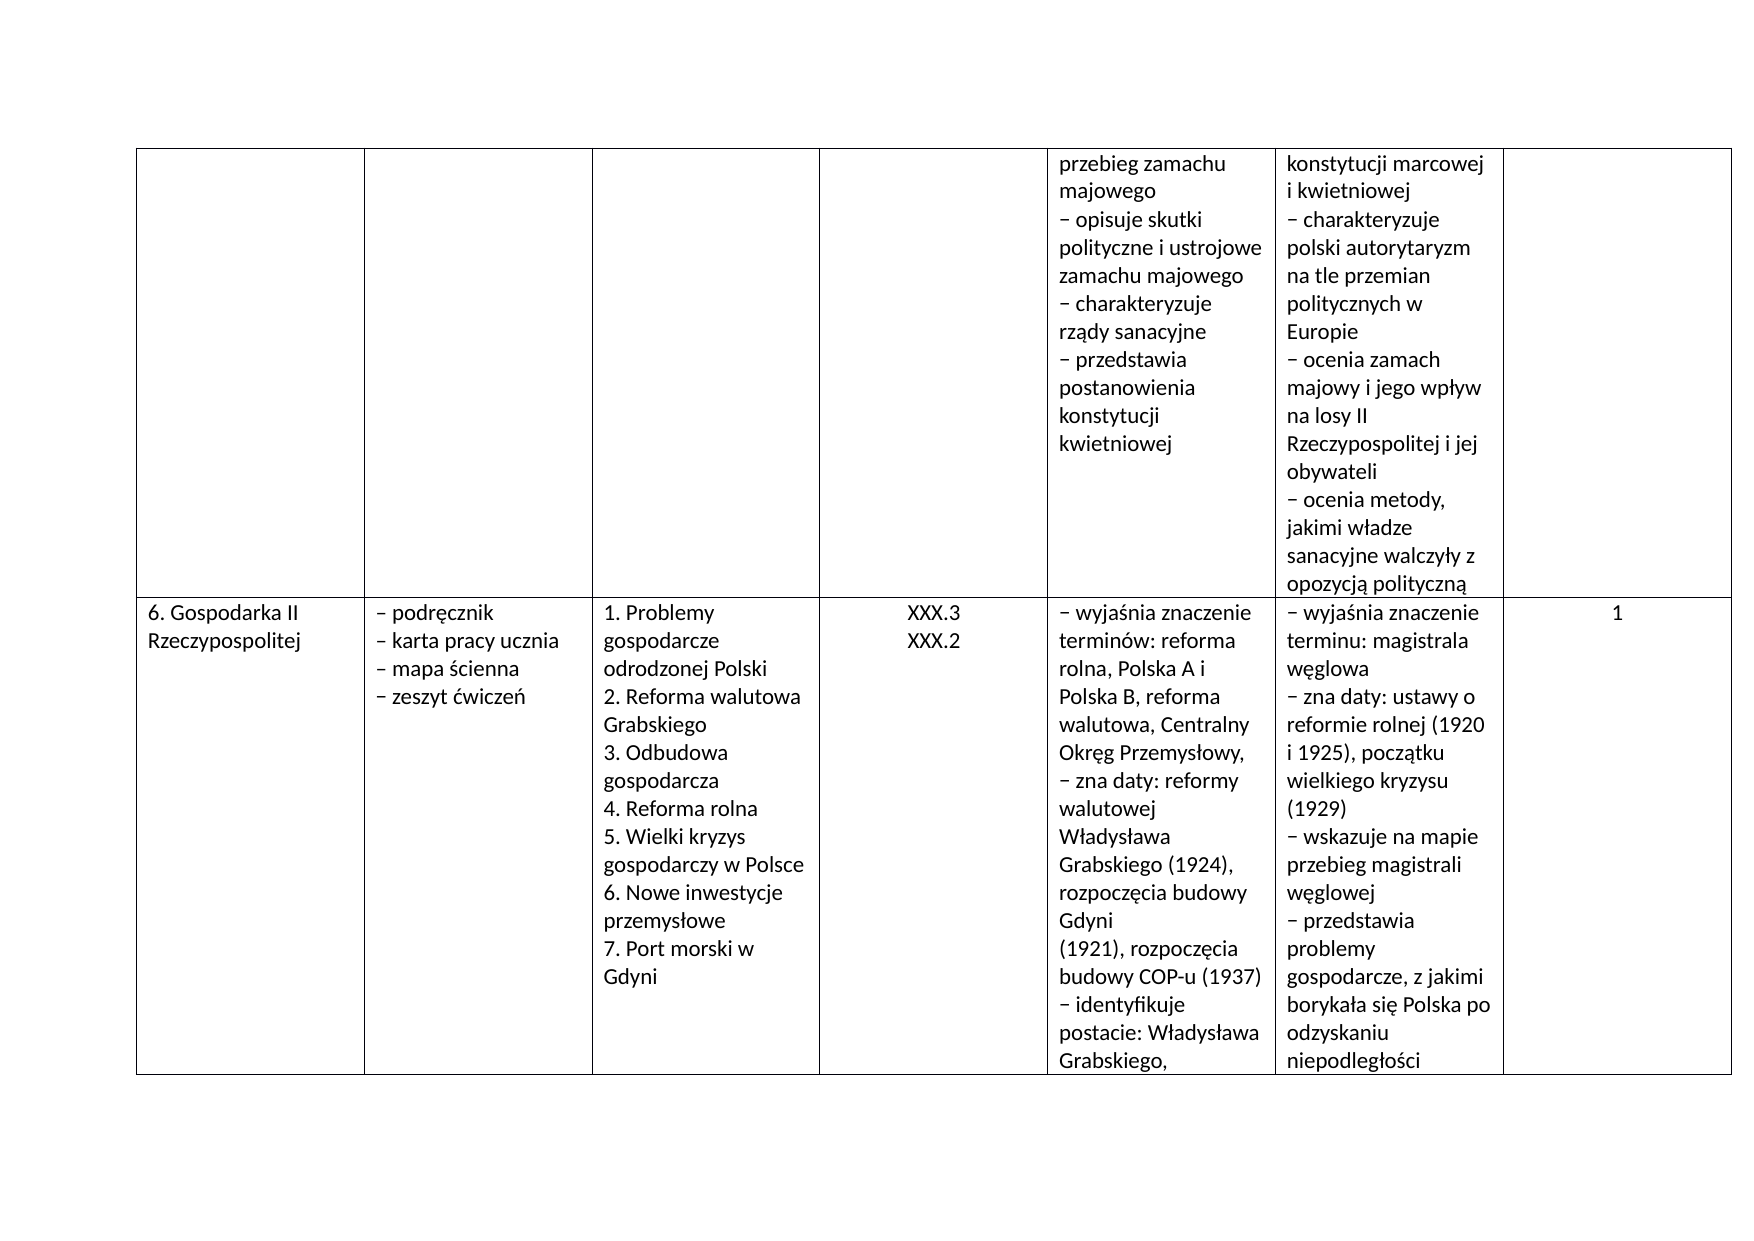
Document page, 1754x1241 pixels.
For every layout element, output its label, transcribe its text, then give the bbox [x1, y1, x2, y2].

table_cell – podręcznik – karta pracy ucznia – mapa ścienna − zeszyt ćwiczeń [365, 598, 592, 1074]
table_cell − wyjaśnia znaczenie terminów: reforma rolna, Polska A i Polska B, reforma walutowa, Centralny Okręg Przemysłowy, − zna daty: reformy walutowej Władysława Grabskiego (1924), rozpoczęcia budowy Gdyni (1921), rozpoczęcia budowy COP-u (1937) − identyfikuje postacie: Władysława Grabskiego, [1048, 598, 1275, 1074]
table_cell [820, 149, 1047, 597]
table_cell przebieg zamachu majowego − opisuje skutki polityczne i ustrojowe zamachu majowego − charakteryzuje rządy sanacyjne − przedstawia postanowienia konstytucji kwietniowej [1048, 149, 1275, 597]
table_cell [593, 149, 819, 597]
table_cell 1 [1504, 598, 1731, 1074]
table_cell konstytucji marcowej i kwietniowej − charakteryzuje polski autorytaryzm na tle przemian politycznych w Europie − ocenia zamach majowy i jego wpływ na losy II Rzeczypospolitej i jej obywateli − ocenia metody, jakimi władze sanacyjne walczyły z opozycją polityczną [1276, 149, 1503, 597]
table_cell [365, 149, 592, 597]
table_cell [1504, 149, 1731, 597]
table_cell 6. Gospodarka II Rzeczypospolitej [137, 598, 364, 1074]
table_cell − wyjaśnia znaczenie terminu: magistrala węglowa − zna daty: ustawy o reformie rolnej (1920 i 1925), początku wielkiego kryzysu (1929) − wskazuje na mapie przebieg magistrali węglowej − przedstawia problemy gospodarcze, z jakimi borykała się Polska po odzyskaniu niepodległości [1276, 598, 1503, 1074]
table_cell XXX.3 XXX.2 [820, 598, 1047, 1074]
table_cell 1. Problemy gospodarcze odrodzonej Polski 2. Reforma walutowa Grabskiego 3. Odbudowa gospodarcza 4. Reforma rolna 5. Wielki kryzys gospodarczy w Polsce 6. Nowe inwestycje przemysłowe 7. Port morski w Gdyni [593, 598, 819, 1074]
table_cell [137, 149, 364, 597]
